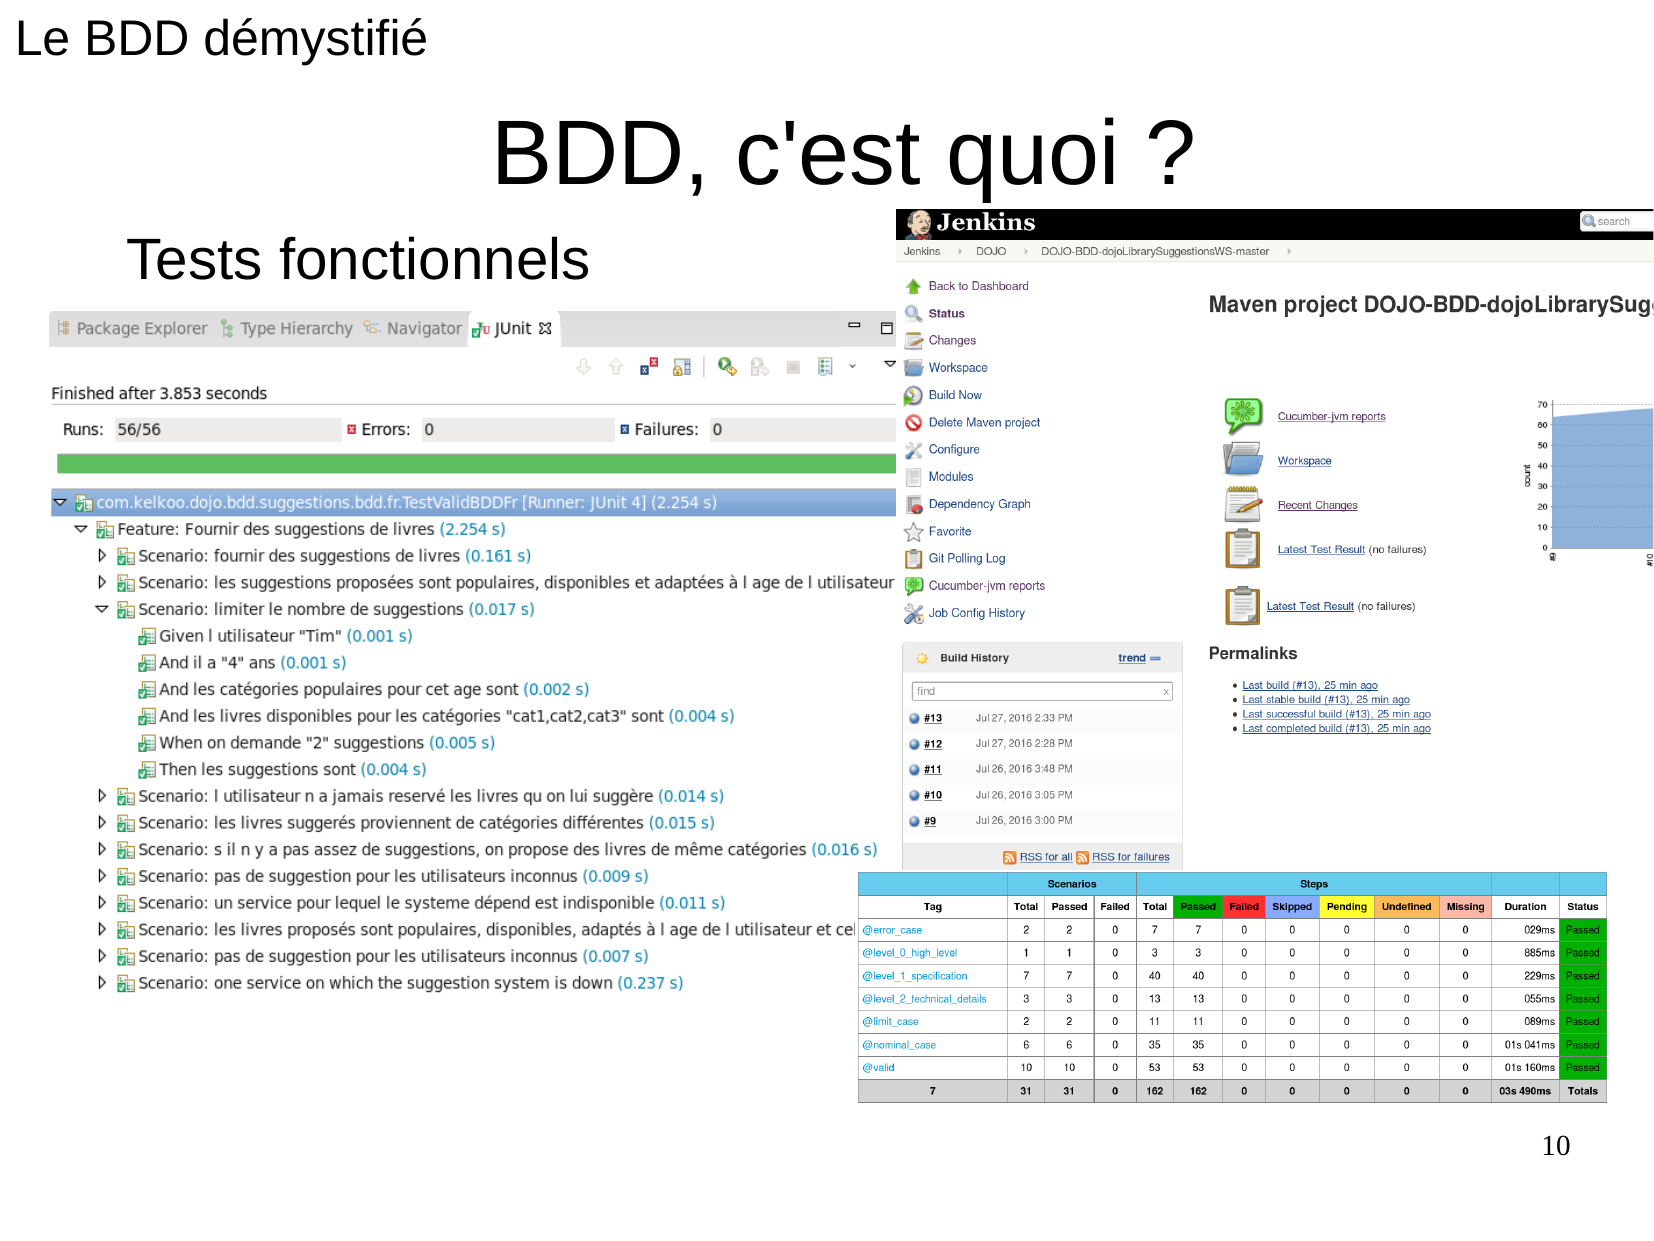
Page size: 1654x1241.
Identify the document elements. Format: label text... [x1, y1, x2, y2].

picture [49, 209, 1654, 1104]
text_box Le BDD démystifié [0, 3, 444, 74]
title BDD, c'est quoi ? [82, 49, 1571, 257]
text_box Tests fonctionnels [111, 219, 607, 300]
